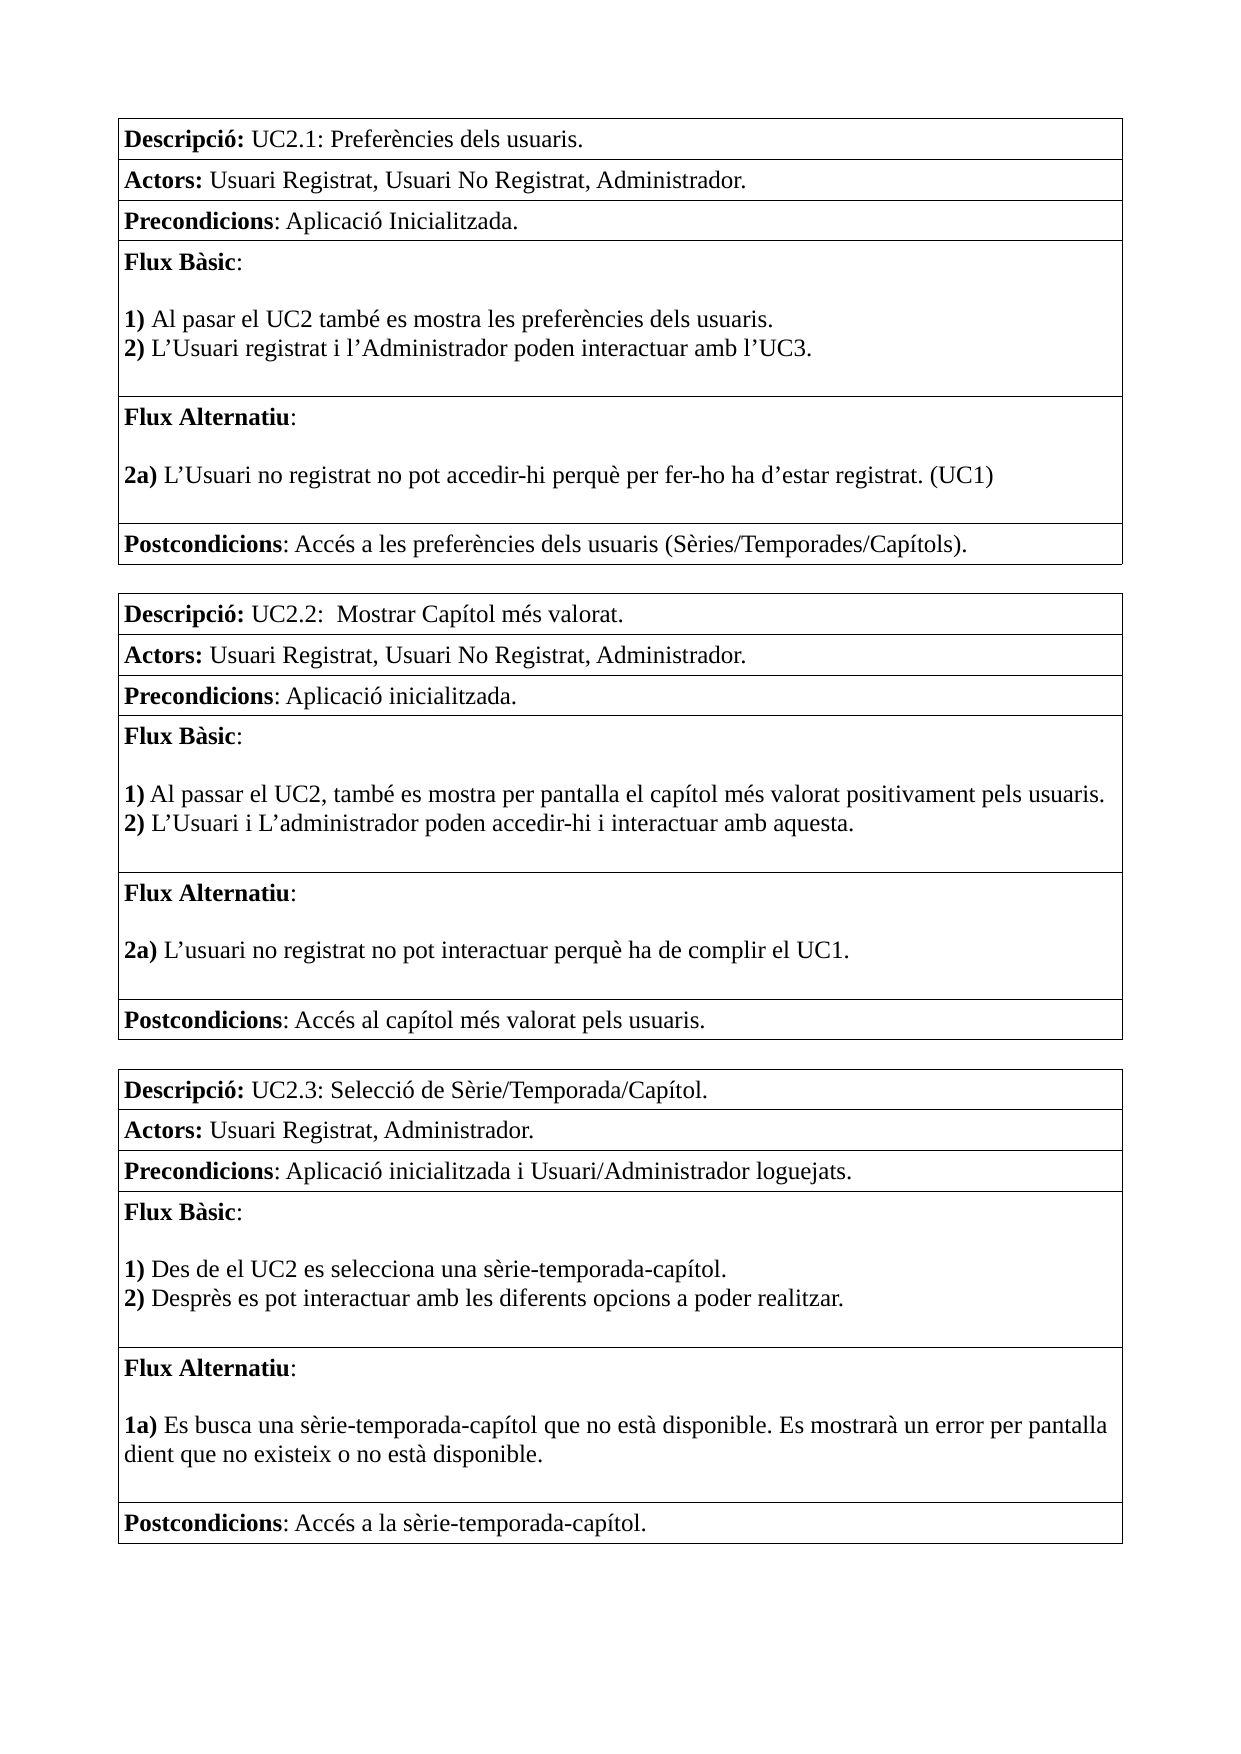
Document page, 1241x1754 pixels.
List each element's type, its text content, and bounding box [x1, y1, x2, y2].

table_cell Flux Alternatiu: 2a) L’usuari no registrat no pot interactuar perquè ha de complir el UC1. [119, 873, 1122, 999]
table_cell Actors: Usuari Registrat, Usuari No Registrat, Administrador. [119, 635, 1122, 674]
table_cell Flux Bàsic: 1) Al pasar el UC2 també es mostra les preferències dels usuaris. 2) L’Usuari registrat i l’Administrador poden interactuar amb l’UC3. [119, 241, 1122, 396]
table_cell Postcondicions: Accés a la sèrie-temporada-capítol. [119, 1503, 1122, 1543]
table_header Descripció: UC2.1: Preferències dels usuaris. [119, 119, 1122, 159]
table_cell Actors: Usuari Registrat, Usuari No Registrat, Administrador. [119, 160, 1122, 199]
table_cell Flux Bàsic: 1) Al passar el UC2, també es mostra per pantalla el capítol més valorat positivament pels usuaris. 2) L’Usuari i L’administrador poden accedir-hi i interactuar amb aquesta. [119, 716, 1122, 872]
table_cell Postcondicions: Accés a les preferències dels usuaris (Sèries/Temporades/Capítols). [119, 524, 1122, 564]
table_cell Precondicions: Aplicació Inicialitzada. [119, 201, 1122, 240]
table_cell Precondicions: Aplicació inicialitzada. [119, 676, 1122, 715]
table_cell Flux Alternatiu: 2a) L’Usuari no registrat no pot accedir-hi perquè per fer-ho ha d’estar registrat. (UC1) [119, 397, 1122, 523]
table_cell Postcondicions: Accés al capítol més valorat pels usuaris. [119, 1000, 1122, 1039]
table_cell Flux Alternatiu: 1a) Es busca una sèrie-temporada-capítol que no està disponible. Es mostrarà un error per pantalla dient que no existeix o no està disponible. [119, 1348, 1122, 1502]
table_header Descripció: UC2.3: Selecció de Sèrie/Temporada/Capítol. [119, 1070, 1122, 1109]
table_cell Precondicions: Aplicació inicialitzada i Usuari/Administrador loguejats. [119, 1151, 1122, 1191]
table_cell Flux Bàsic: 1) Des de el UC2 es selecciona una sèrie-temporada-capítol. 2) Desprès es pot interactuar amb les diferents opcions a poder realitzar. [119, 1192, 1122, 1347]
table_header Descripció: UC2.2: Mostrar Capítol més valorat. [119, 594, 1122, 634]
table_cell Actors: Usuari Registrat, Administrador. [119, 1110, 1122, 1150]
